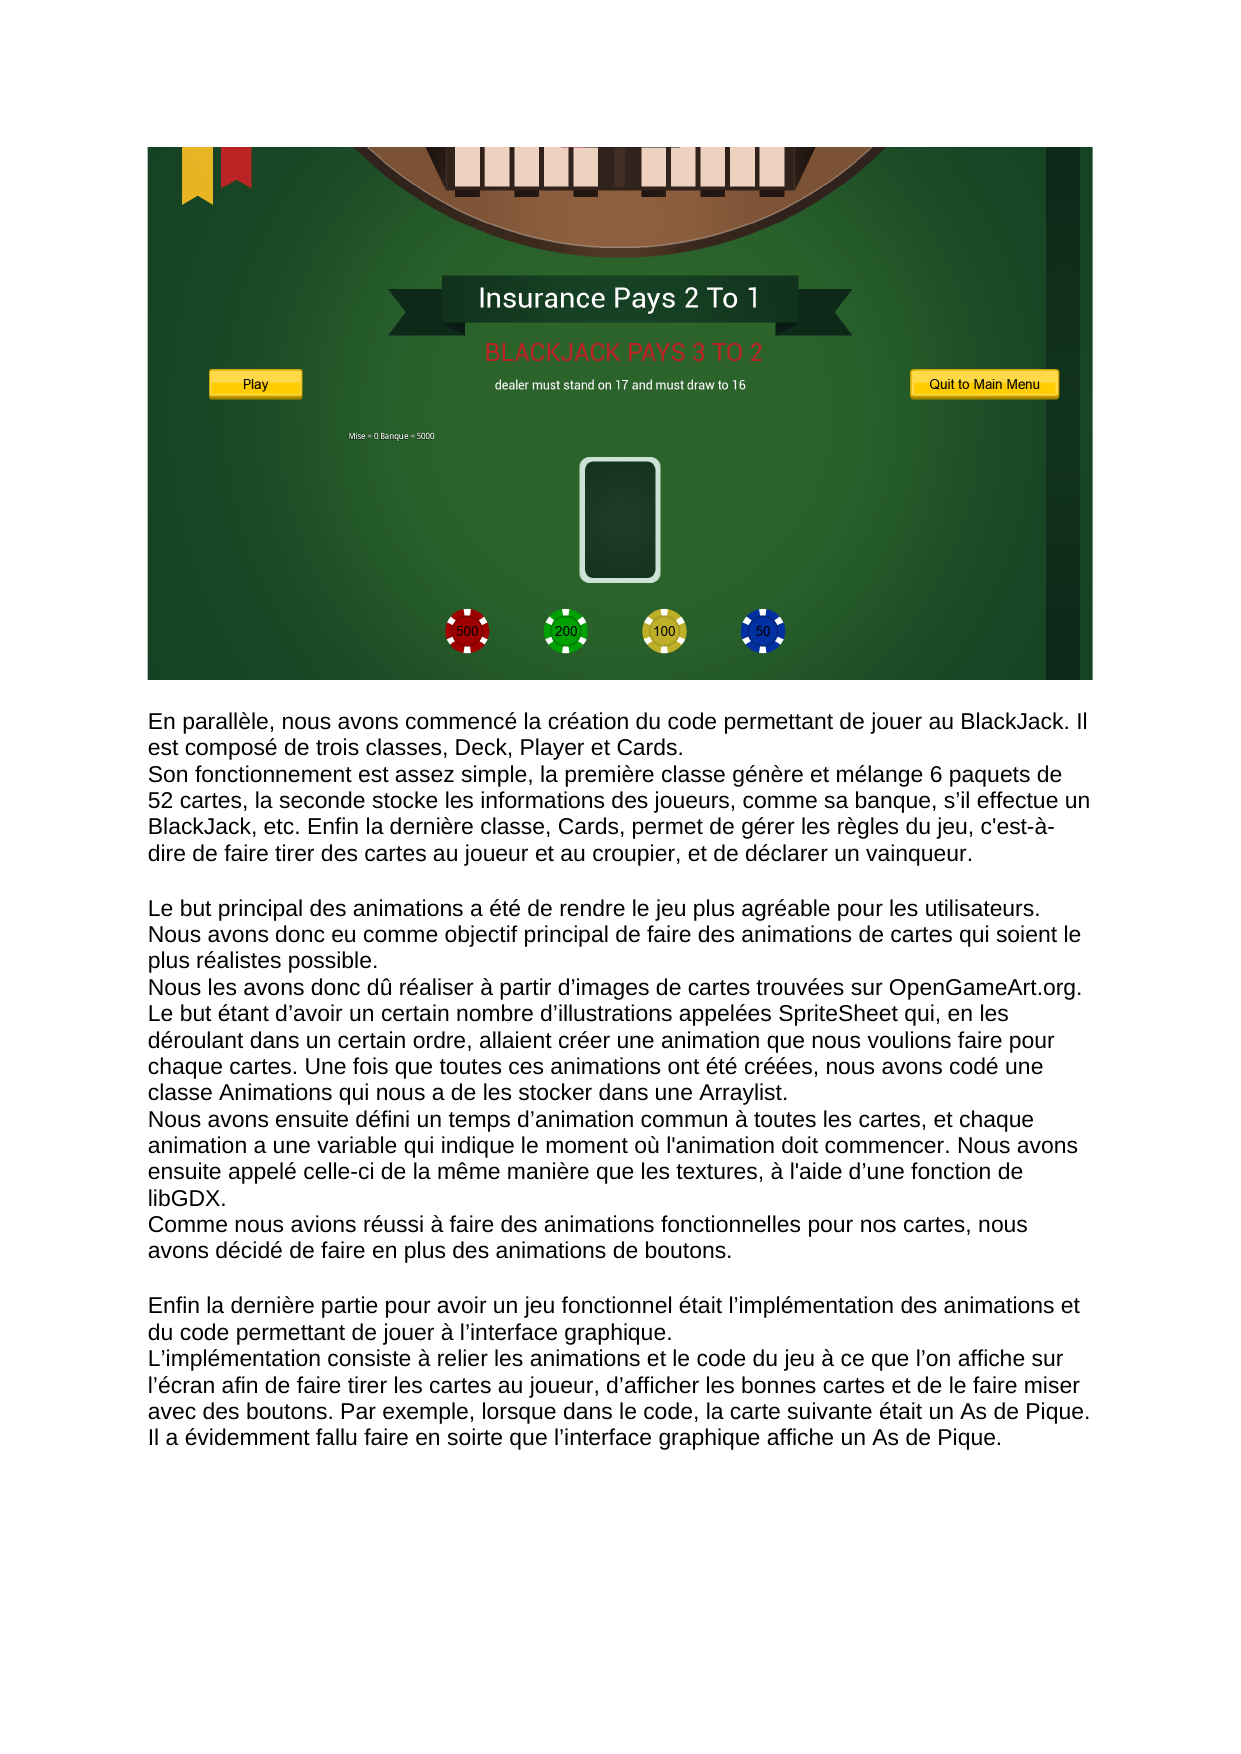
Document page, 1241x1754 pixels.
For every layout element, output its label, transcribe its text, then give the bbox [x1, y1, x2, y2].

text Nous avons ensuite défini un temps d’animation commun à toutes les cartes, et chaque animation a une variable qui indique le moment où l'animation doit commencer. Nous avons ensuite appelé celle-ci de la même manière que les textures, à l'aide d’une fonction de libGDX. [148, 1106, 1093, 1211]
text En parallèle, nous avons commencé la création du code permettant de jouer au BlackJack. Il est composé de trois classes, Deck, Player et Cards. [148, 708, 1093, 761]
text Le but principal des animations a été de rendre le jeu plus agréable pour les utilisateurs. Nous avons donc eu comme objectif principal de faire des animations de cartes qui soient le plus réalistes possible. [148, 895, 1093, 974]
text Enfin la dernière partie pour avoir un jeu fonctionnel était l’implémentation des animations et du code permettant de jouer à l’interface graphique. [148, 1292, 1093, 1345]
text Son fonctionnement est assez simple, la première classe génère et mélange 6 paquets de 52 cartes, la seconde stocke les informations des joueurs, comme sa banque, s’il effectue un BlackJack, etc. Enfin la dernière classe, Cards, permet de gérer les règles du jeu, c'est-à-dire de faire tirer des cartes au joueur et au croupier, et de déclarer un vainqueur. [148, 761, 1093, 866]
text Nous les avons donc dû réaliser à partir d’images de cartes trouvées sur OpenGameArt.org. Le but étant d’avoir un certain nombre d’illustrations appelées SpriteSheet qui, en les déroulant dans un certain ordre, allaient créer une animation que nous voulions faire pour chaque cartes. Une fois que toutes ces animations ont été créées, nous avons codé une classe Animations qui nous a de les stocker dans une Arraylist. [148, 974, 1093, 1106]
text Comme nous avions réussi à faire des animations fonctionnelles pour nos cartes, nous avons décidé de faire en plus des animations de boutons. [148, 1211, 1093, 1264]
text L’implémentation consiste à relier les animations et le code du jeu à ce que l’on affiche sur l’écran afin de faire tirer les cartes au joueur, d’afficher les bonnes cartes et de le faire miser avec des boutons. Par exemple, lorsque dans le code, la carte suivante était un As de Pique. Il a évidemment fallu faire en soirte que l’interface graphique affiche un As de Pique. [148, 1345, 1093, 1451]
